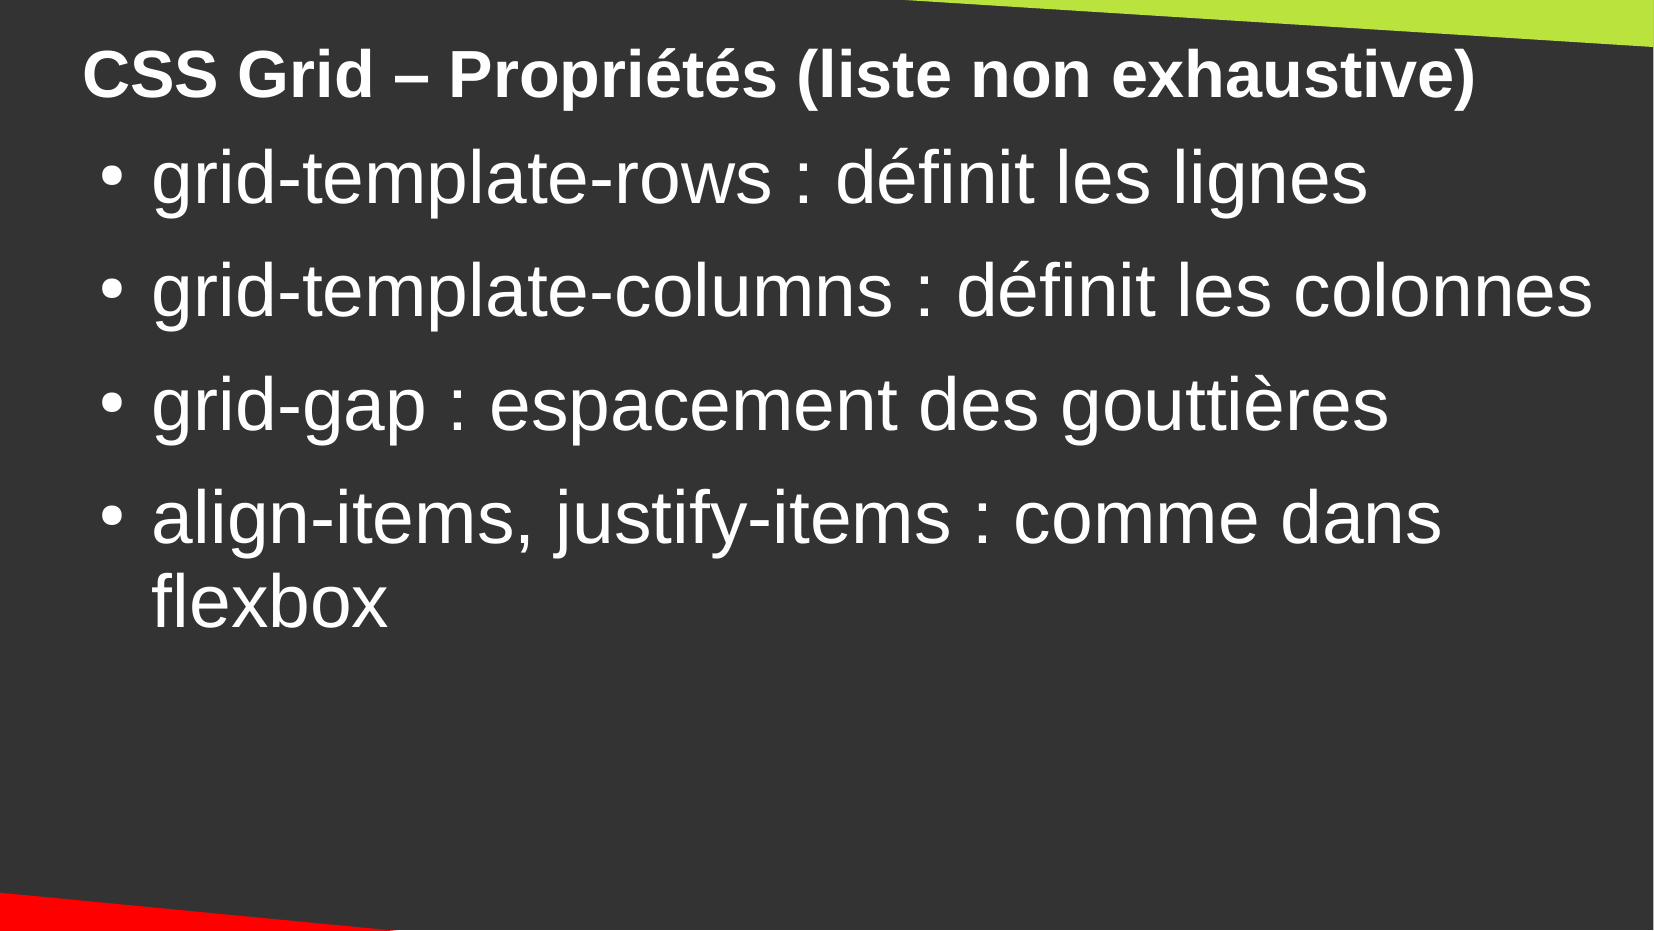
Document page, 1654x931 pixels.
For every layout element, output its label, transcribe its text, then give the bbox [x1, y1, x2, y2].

text_box [0, 892, 399, 931]
title CSS Grid – Propriétés (liste non exhaustive) [82, 37, 1571, 114]
text_box [904, 0, 1654, 48]
list grid-template-rows : définit les lignes grid-template-columns : définit les colonnes grid-gap : espacement des gouttières align-items, justify-items : comme dans flexbox [80, 135, 1620, 827]
